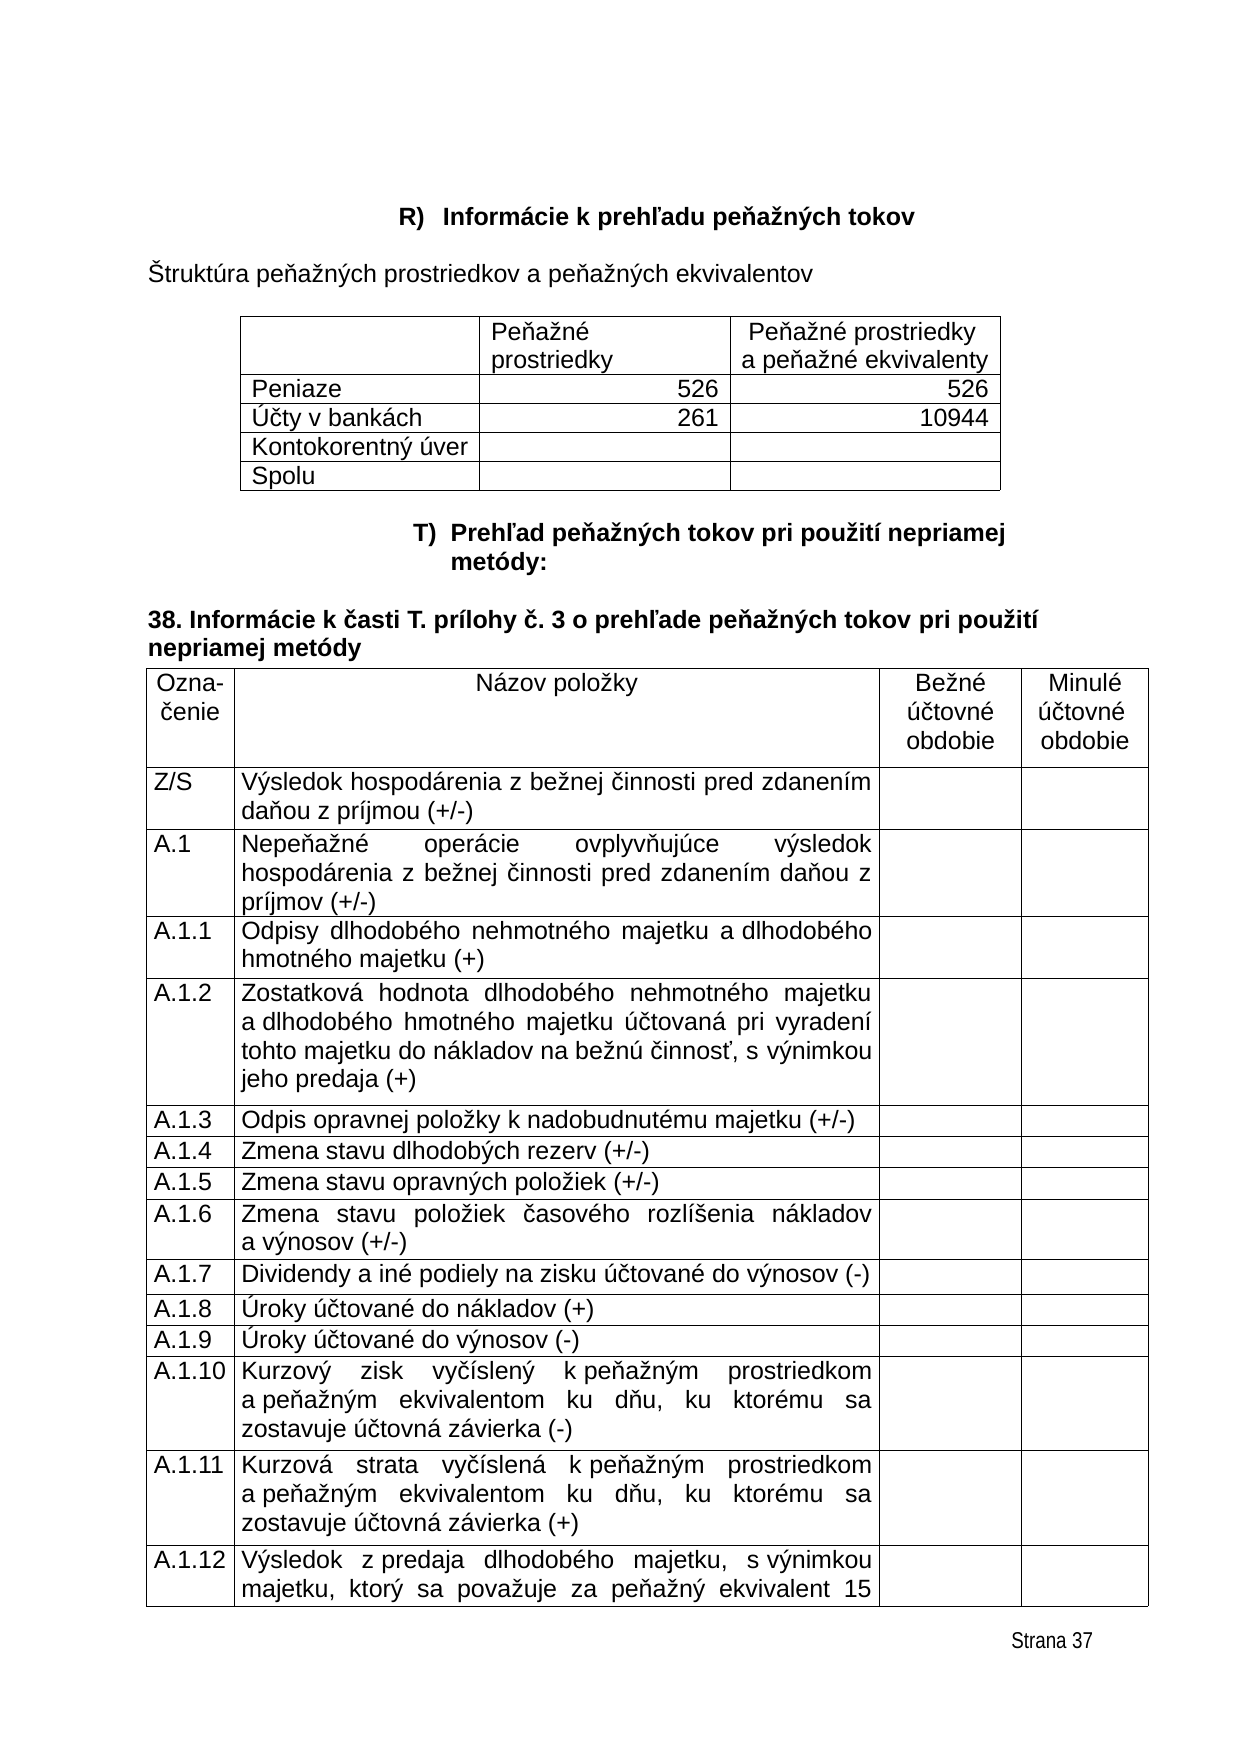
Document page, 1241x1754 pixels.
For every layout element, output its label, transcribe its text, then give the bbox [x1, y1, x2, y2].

table_cell A.1.7 [147, 1260, 234, 1294]
table_header Ozna- čenie [147, 669, 234, 767]
table_cell Účty v bankách [241, 404, 479, 432]
table_cell Odpisy dlhodobého nehmotného majetku a dlhodobého hmotného majetku (+) [235, 917, 879, 978]
text Štruktúra peňažných prostriedkov a peňažných ekvivalentov [148, 259, 1093, 288]
table_cell [1022, 1546, 1148, 1606]
table_cell [1022, 768, 1148, 829]
table_cell [1022, 1106, 1148, 1136]
table_cell [880, 917, 1021, 978]
table_cell 526 [731, 375, 1000, 403]
table_cell [1022, 1200, 1148, 1259]
table_cell Výsledok hospodárenia z bežnej činnosti pred zdanením daňou z príjmou (+/-) [235, 768, 879, 829]
table_cell [1022, 830, 1148, 916]
table_cell [880, 1451, 1021, 1545]
table_cell 526 [480, 375, 730, 403]
list Informácie k prehľadu peňažných tokov [398, 201, 1093, 230]
table_cell Zmena stavu opravných položiek (+/-) [235, 1168, 879, 1198]
table_cell [1022, 1357, 1148, 1450]
table_cell Spolu [241, 462, 479, 489]
table_cell A.1.6 [147, 1200, 234, 1259]
table_cell [1022, 979, 1148, 1105]
table_cell [1022, 1326, 1148, 1356]
table_cell Zmena stavu dlhodobých rezerv (+/-) [235, 1137, 879, 1167]
table_cell Z/S [147, 768, 234, 829]
table_cell [1022, 1451, 1148, 1545]
table_cell [1022, 1168, 1148, 1198]
table_cell Úroky účtované do výnosov (-) [235, 1326, 879, 1356]
table_cell [1022, 1295, 1148, 1325]
table_cell Úroky účtované do nákladov (+) [235, 1295, 879, 1325]
table_cell [880, 1357, 1021, 1450]
table_cell [731, 462, 1000, 489]
table_header Názov položky [235, 669, 879, 767]
table_cell [880, 1200, 1021, 1259]
table_header Bežné účtovné obdobie [880, 669, 1021, 767]
table_header Peňažné prostriedky [480, 317, 730, 374]
table_cell [880, 979, 1021, 1105]
table_cell A.1.1 [147, 917, 234, 978]
table_cell [1022, 1137, 1148, 1167]
table_cell Peniaze [241, 375, 479, 403]
table_cell Odpis opravnej položky k nadobudnutému majetku (+/-) [235, 1106, 879, 1136]
table_header [241, 317, 479, 374]
table_cell Kurzový zisk vyčíslený k peňažným prostriedkom a peňažným ekvivalentom ku dňu, ku ktorému sa zostavuje účtovná závierka (-) [235, 1357, 879, 1450]
table_cell [880, 830, 1021, 916]
table_cell 10944 [731, 404, 1000, 432]
table_cell A.1.12 [147, 1546, 234, 1606]
table_cell [880, 1326, 1021, 1356]
table_cell [880, 768, 1021, 829]
list Prehľad peňažných tokov pri použití nepriamej metódy: [413, 518, 1093, 576]
table_cell Zmena stavu položiek časového rozlíšenia nákladov a výnosov (+/-) [235, 1200, 879, 1259]
table_cell [480, 433, 730, 461]
table_cell [880, 1260, 1021, 1294]
table_header Minulé účtovné obdobie [1022, 669, 1148, 767]
table_cell [731, 433, 1000, 461]
table_cell [880, 1168, 1021, 1198]
table_cell Kontokorentný úver [241, 433, 479, 461]
table_cell A.1.5 [147, 1168, 234, 1198]
table_cell [880, 1137, 1021, 1167]
table_cell Kurzová strata vyčíslená k peňažným prostriedkom a peňažným ekvivalentom ku dňu, ku ktorému sa zostavuje účtovná závierka (+) [235, 1451, 879, 1545]
table_cell A.1 [147, 830, 234, 916]
table_cell [1022, 917, 1148, 978]
table_cell A.1.4 [147, 1137, 234, 1167]
table_cell Zostatková hodnota dlhodobého nehmotného majetku a dlhodobého hmotného majetku účtovaná pri vyradení tohto majetku do nákladov na bežnú činnosť, s výnimkou jeho predaja (+) [235, 979, 879, 1105]
text 38. Informácie k časti T. prílohy č. 3 o prehľade peňažných tokov pri použití nepriamej metódy [148, 604, 1093, 662]
table_cell A.1.8 [147, 1295, 234, 1325]
table_cell [880, 1106, 1021, 1136]
table_cell A.1.9 [147, 1326, 234, 1356]
table_cell A.1.11 [147, 1451, 234, 1545]
table_cell Výsledok z predaja dlhodobého majetku, s výnimkou majetku, ktorý sa považuje za peňažný ekvivalent 15 [235, 1546, 879, 1606]
table_cell [880, 1295, 1021, 1325]
table_cell [880, 1546, 1021, 1606]
table_cell [1022, 1260, 1148, 1294]
table_cell A.1.10 [147, 1357, 234, 1450]
table_cell [480, 462, 730, 489]
table_cell Nepeňažné operácie ovplyvňujúce výsledok hospodárenia z bežnej činnosti pred zdanením daňou z príjmov (+/-) [235, 830, 879, 916]
table_cell Dividendy a iné podiely na zisku účtované do výnosov (-) [235, 1260, 879, 1294]
table_header Peňažné prostriedky a peňažné ekvivalenty [731, 317, 1000, 374]
table_cell A.1.2 [147, 979, 234, 1105]
table_cell 261 [480, 404, 730, 432]
table_cell A.1.3 [147, 1106, 234, 1136]
